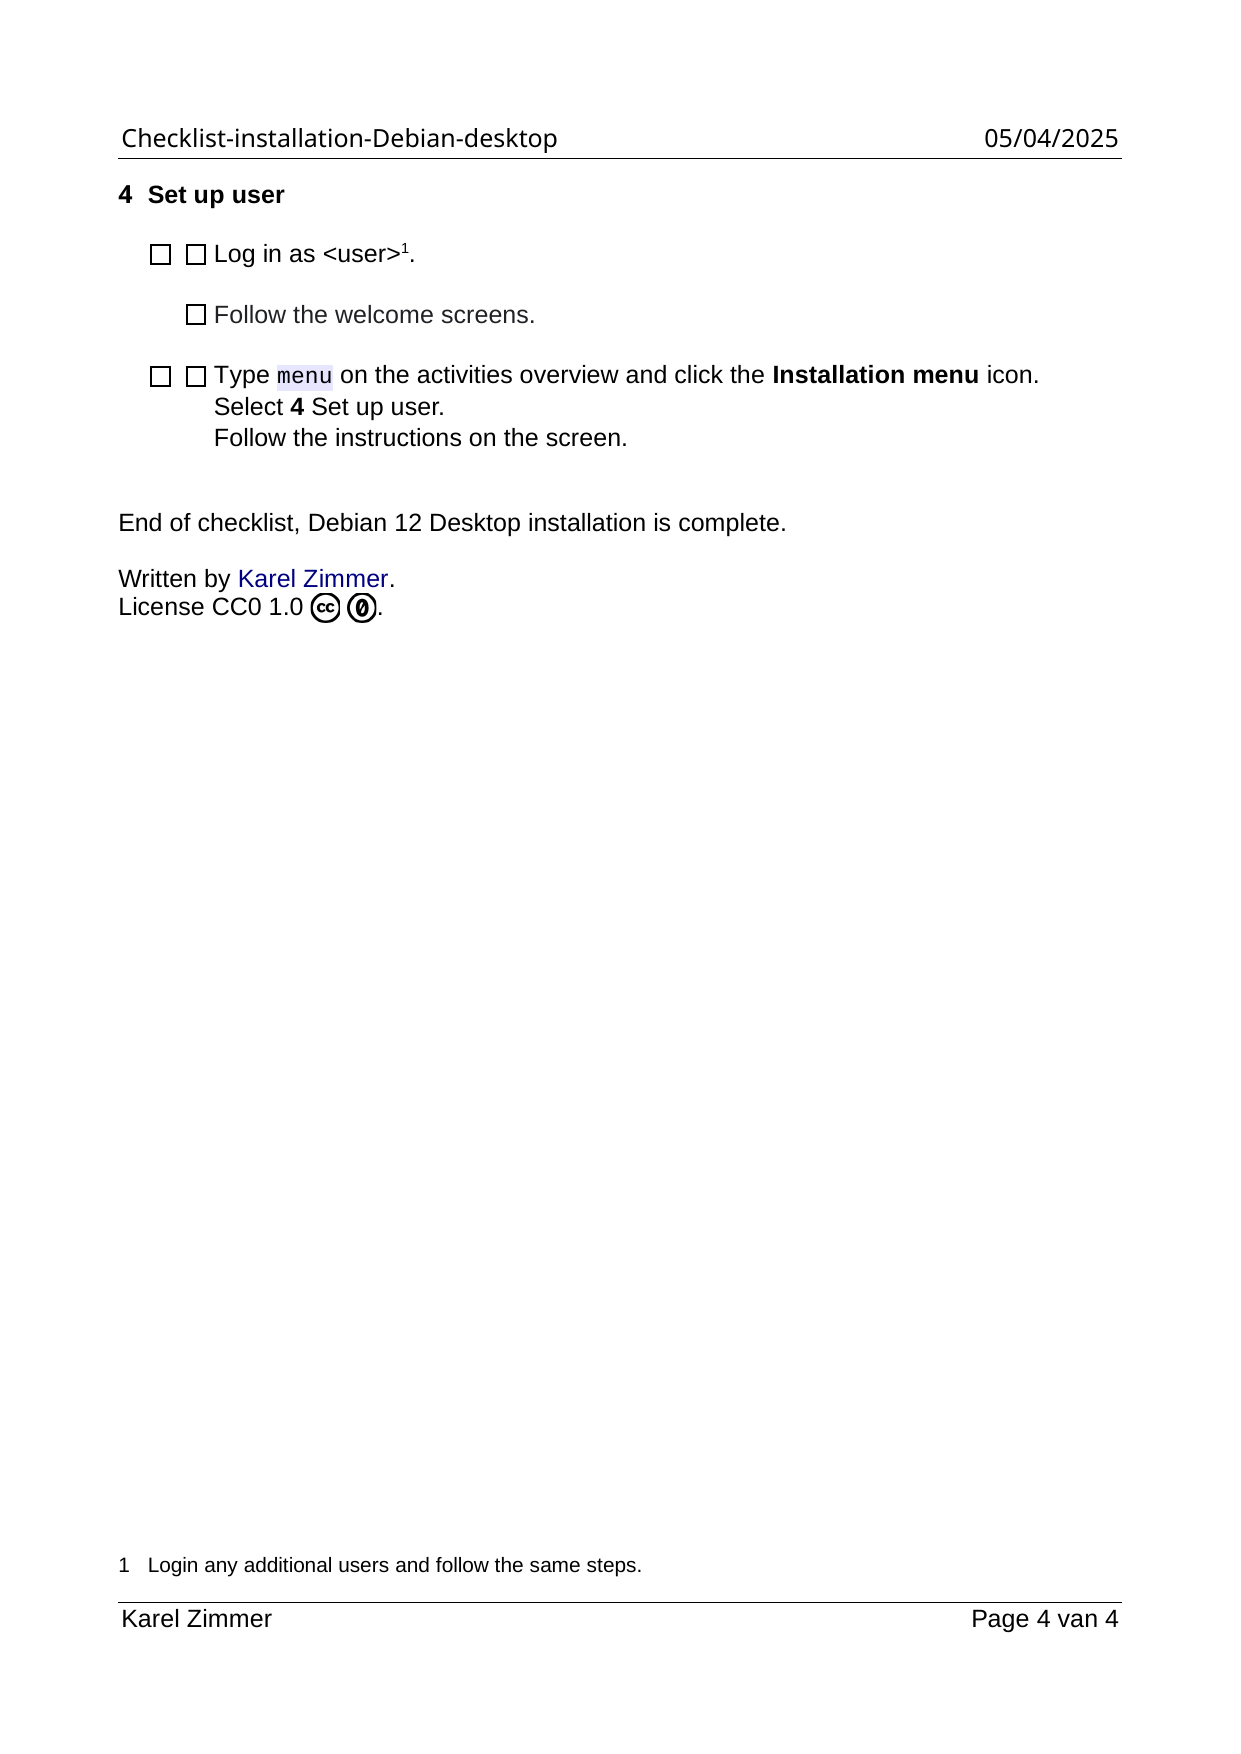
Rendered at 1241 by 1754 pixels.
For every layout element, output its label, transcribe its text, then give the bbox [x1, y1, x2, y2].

table_cell [177, 392, 213, 422]
table_cell [118, 360, 142, 392]
text License CC0 1.0 [118, 593, 310, 622]
table_cell [177, 300, 213, 330]
table_header [118, 239, 142, 269]
table_cell [118, 269, 142, 300]
text Written by Karel Zimmer. [118, 565, 1122, 593]
picture [310, 593, 340, 623]
table_cell [142, 330, 177, 360]
table_cell [142, 392, 177, 422]
table_header Log in as <user>. [213, 239, 1122, 269]
table_cell [142, 300, 177, 330]
table_cell [213, 269, 1122, 300]
table_cell [118, 300, 142, 330]
table_cell [142, 360, 177, 392]
table_cell [177, 330, 213, 360]
table_cell Follow the instructions on the screen. [213, 423, 1122, 453]
text End of checklist, Debian 12 Desktop installation is complete. [118, 509, 1122, 537]
text . [377, 593, 1122, 622]
table_cell [118, 392, 142, 422]
table_cell [142, 269, 177, 300]
table_cell [177, 360, 213, 392]
table_header [142, 239, 177, 269]
table_cell [177, 423, 213, 453]
table_cell Follow the welcome screens. [213, 300, 1122, 330]
table_cell [142, 423, 177, 453]
table_cell Select 4 Set up user. [213, 392, 1122, 422]
table_header [177, 239, 213, 269]
table_cell Type menu on the activities overview and click the Installation menu icon. [213, 360, 1122, 392]
table_cell [118, 423, 142, 453]
table_cell [213, 330, 1122, 360]
table_cell [118, 330, 142, 360]
picture [347, 593, 377, 623]
table_cell [177, 269, 213, 300]
list Set up user [118, 177, 1122, 211]
